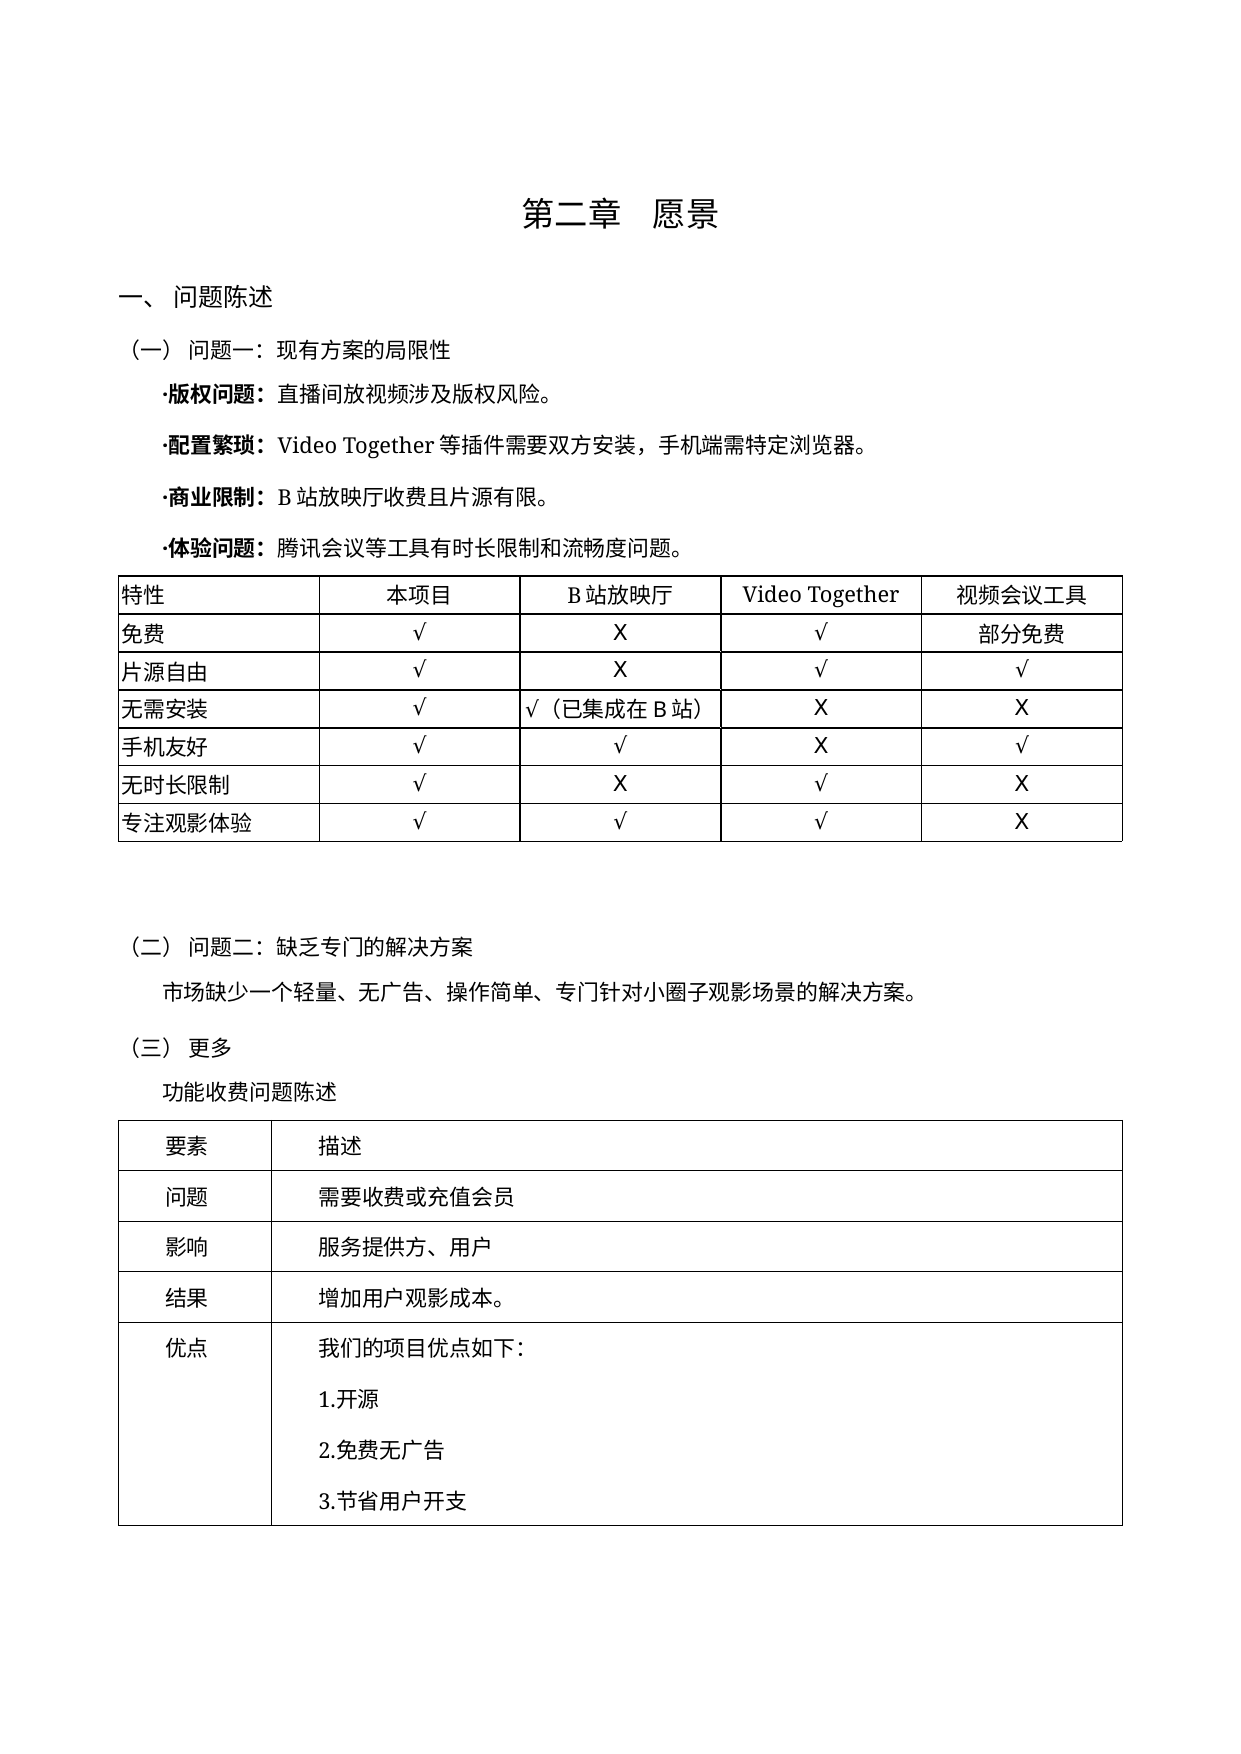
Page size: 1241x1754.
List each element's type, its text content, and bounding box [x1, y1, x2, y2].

table_cell Ⅹ [722, 729, 921, 765]
subtitle 更多 [118, 1031, 1122, 1063]
table_cell 无需安装 [119, 691, 319, 727]
table_cell 增加用户观影成本。 [272, 1272, 1122, 1322]
table_cell √ [722, 766, 921, 803]
subtitle 问题陈述 [118, 278, 1122, 314]
table_cell Ⅹ [521, 615, 720, 651]
table_cell Ⅹ [922, 691, 1122, 727]
table_cell √ [521, 804, 720, 841]
table_cell 优点 [119, 1323, 271, 1525]
table_header 特性 [119, 577, 319, 613]
table_cell 需要收费或充值会员 [272, 1171, 1122, 1221]
table_cell √ [320, 691, 519, 727]
subtitle 问题二：缺乏专门的解决方案 [118, 930, 1122, 962]
table_cell √（已集成在B站） [521, 691, 720, 727]
table_cell Ⅹ [722, 691, 921, 727]
table_header 视频会议工具 [922, 577, 1122, 613]
table_cell 专注观影体验 [119, 804, 319, 841]
table_header B站放映厅 [521, 577, 720, 613]
text ·商业限制：B站放映厅收费且片源有限。 [118, 479, 1122, 511]
table_cell Ⅹ [922, 804, 1122, 841]
table_cell Ⅹ [521, 653, 720, 689]
table_cell √ [922, 653, 1122, 689]
table_header 描述 [272, 1121, 1122, 1170]
text ·体验问题：腾讯会议等工具有时长限制和流畅度问题。 [118, 531, 1122, 562]
table_cell √ [320, 766, 519, 803]
table_cell 无时长限制 [119, 766, 319, 803]
table_header 要素 [119, 1121, 271, 1170]
table_cell 部分免费 [922, 615, 1122, 651]
table_cell √ [320, 653, 519, 689]
table_cell √ [922, 729, 1122, 765]
table_header Video Together [722, 577, 921, 613]
text ·配置繁琐：Video Together等插件需要双方安装，手机端需特定浏览器。 [118, 428, 1122, 460]
table_header 本项目 [320, 577, 519, 613]
subtitle 问题一：现有方案的局限性 [118, 333, 1122, 365]
table_cell 手机友好 [119, 729, 319, 765]
table_cell Ⅹ [922, 766, 1122, 803]
subtitle 愿景 [118, 188, 1122, 236]
table_cell √ [722, 615, 921, 651]
text 功能收费问题陈述 [118, 1075, 1122, 1107]
table_cell √ [320, 804, 519, 841]
table_cell Ⅹ [521, 766, 720, 803]
table_cell 服务提供方、用户 [272, 1222, 1122, 1271]
table_cell 影响 [119, 1222, 271, 1271]
table_cell 我们的项目优点如下： 1.开源 2.免费无广告 3.节省用户开支 [272, 1323, 1122, 1525]
table_cell 结果 [119, 1272, 271, 1322]
table_cell 免费 [119, 615, 319, 651]
text 市场缺少一个轻量、无广告、操作简单、专门针对小圈子观影场景的解决方案。 [118, 975, 1122, 1006]
table_cell √ [521, 729, 720, 765]
table_cell 问题 [119, 1171, 271, 1221]
table_cell √ [320, 729, 519, 765]
table_cell 片源自由 [119, 653, 319, 689]
table_cell √ [722, 804, 921, 841]
text ·版权问题：直播间放视频涉及版权风险。 [118, 377, 1122, 409]
table_cell √ [320, 615, 519, 651]
table_cell √ [722, 653, 921, 689]
